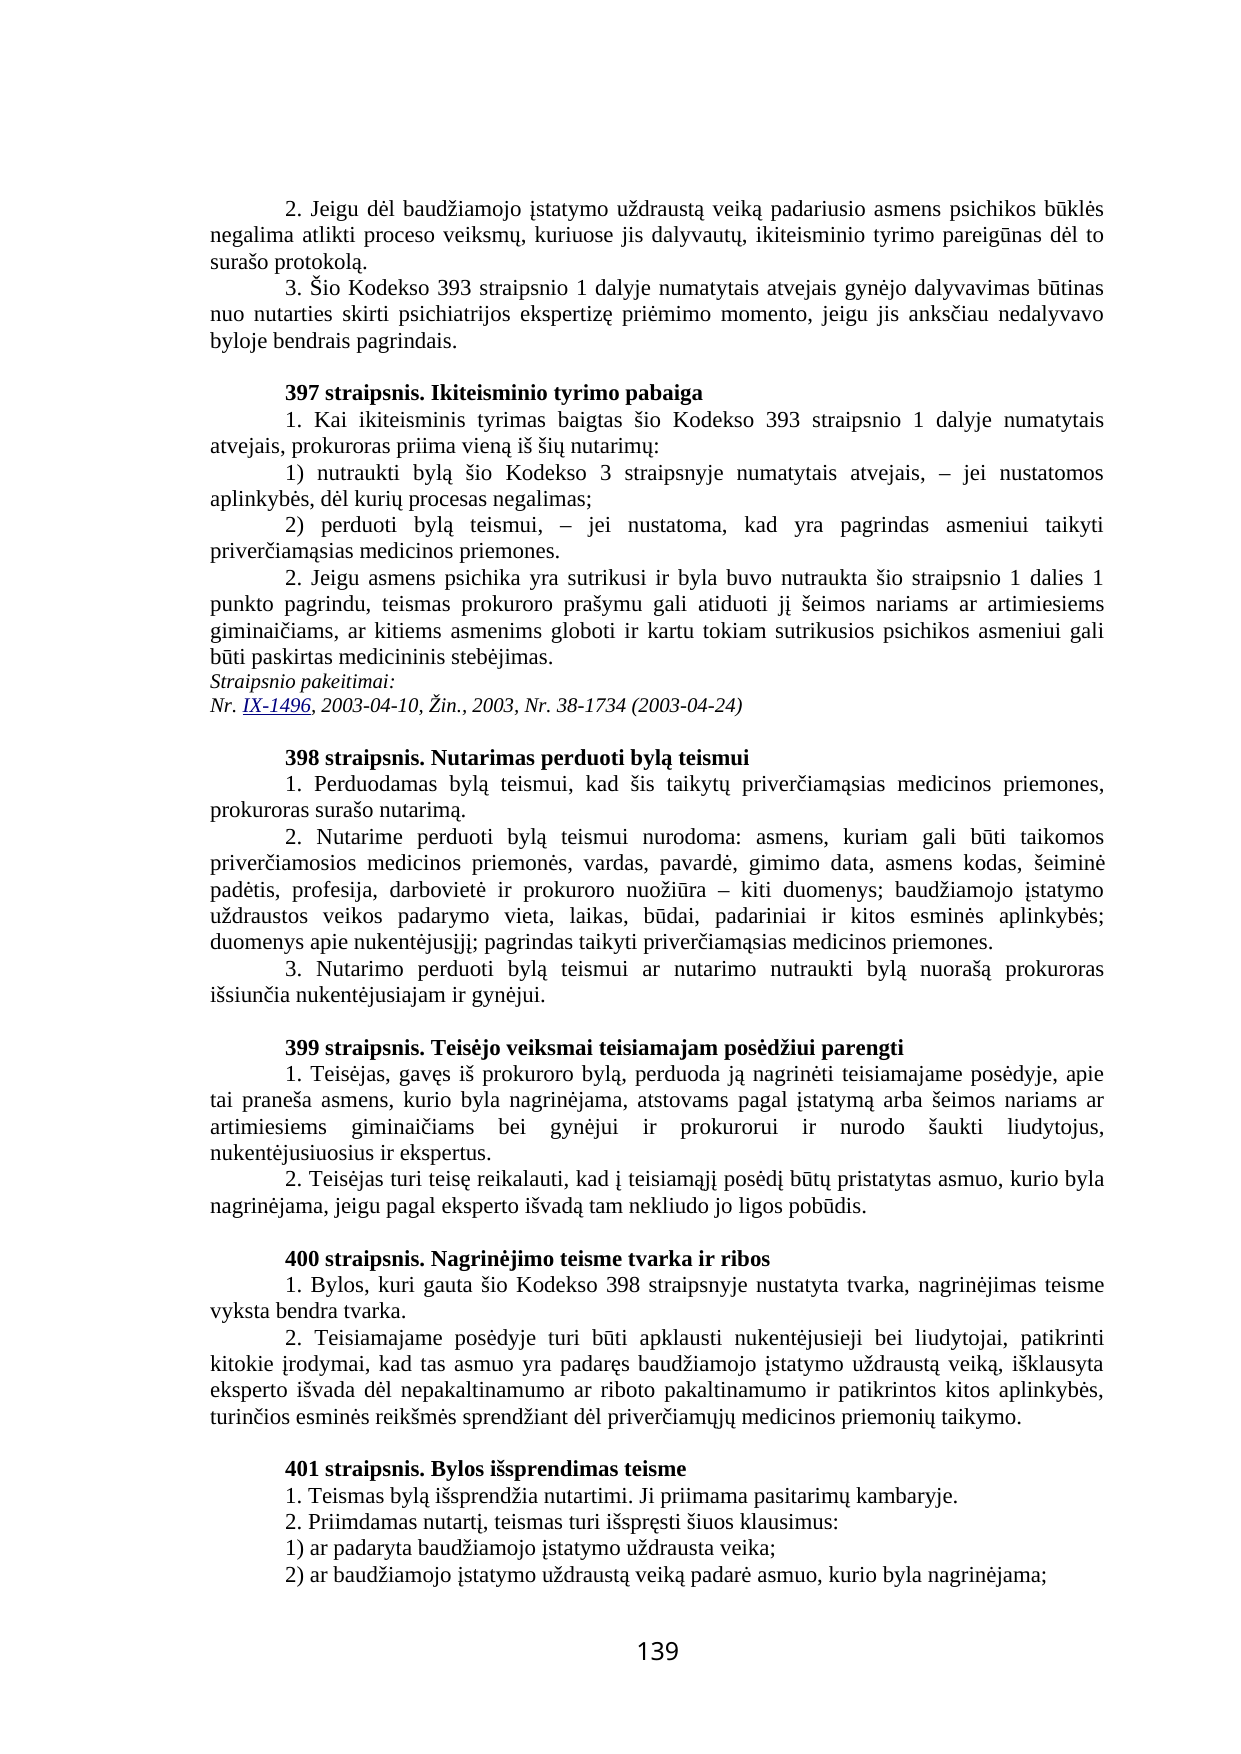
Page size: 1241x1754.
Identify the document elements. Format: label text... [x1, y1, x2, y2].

text 1. Teisėjas, gavęs iš prokuroro bylą, perduoda ją nagrinėti teisiamajame posėdyje, apie tai praneša asmens, kurio byla nagrinėjama, atstovams pagal įstatymą arba šeimos nariams ar artimiesiems giminaičiams bei gynėjui ir prokurorui ir nurodo šaukti liudytojus, nukentėjusiuosius ir ekspertus. [210, 1060, 1106, 1166]
text 1. Bylos, kuri gauta šio Kodekso 398 straipsnyje nustatyta tvarka, nagrinėjimas teisme vyksta bendra tvarka. [210, 1271, 1106, 1324]
text 401 straipsnis. Bylos išsprendimas teisme [210, 1455, 1106, 1482]
text 2. Jeigu dėl baudžiamojo įstatymo uždraustą veiką padariusio asmens psichikos būklės negalima atlikti proceso veiksmų, kuriuose jis dalyvautų, ikiteisminio tyrimo pareigūnas dėl to surašo protokolą. [210, 195, 1106, 274]
text 399 straipsnis. Teisėjo veiksmai teisiamajam posėdžiui parengti [210, 1034, 1106, 1060]
text 397 straipsnis. Ikiteisminio tyrimo pabaiga [210, 379, 1106, 406]
text 398 straipsnis. Nutarimas perduoti bylą teismui [210, 744, 1106, 770]
text 1. Perduodamas bylą teismui, kad šis taikytų priverčiamąsias medicinos priemones, prokuroras surašo nutarimą. [210, 770, 1106, 823]
text 2. Jeigu asmens psichika yra sutrikusi ir byla buvo nutraukta šio straipsnio 1 dalies 1 punkto pagrindu, teismas prokuroro prašymu gali atiduoti jį šeimos nariams ar artimiesiems giminaičiams, ar kitiems asmenims globoti ir kartu tokiam sutrikusios psichikos asmeniui gali būti paskirtas medicininis stebėjimas. [210, 564, 1106, 669]
text 1) nutraukti bylą šio Kodekso 3 straipsnyje numatytais atvejais, – jei nustatomos aplinkybės, dėl kurių procesas negalimas; [210, 458, 1106, 511]
text Straipsnio pakeitimai: [210, 669, 1106, 693]
text 3. Nutarimo perduoti bylą teismui ar nutarimo nutraukti bylą nuorašą prokuroras išsiunčia nukentėjusiajam ir gynėjui. [210, 955, 1106, 1007]
text 2. Nutarime perduoti bylą teismui nurodoma: asmens, kuriam gali būti taikomos priverčiamosios medicinos priemonės, vardas, pavardė, gimimo data, asmens kodas, šeiminė padėtis, profesija, darbovietė ir prokuroro nuožiūra – kiti duomenys; baudžiamojo įstatymo uždraustos veikos padarymo vieta, laikas, būdai, padariniai ir kitos esminės aplinkybės; duomenys apie nukentėjusįjį; pagrindas taikyti priverčiamąsias medicinos priemones. [210, 823, 1106, 955]
text 1. Teismas bylą išsprendžia nutartimi. Ji priimama pasitarimų kambaryje. [210, 1482, 1106, 1508]
text 2) ar baudžiamojo įstatymo uždraustą veiką padarė asmuo, kurio byla nagrinėjama; [210, 1561, 1106, 1587]
text 2. Priimdamas nutartį, teismas turi išspręsti šiuos klausimus: [210, 1508, 1106, 1534]
text Nr. IX-1496, 2003-04-10, Žin., 2003, Nr. 38-1734 (2003-04-24) [210, 693, 1106, 717]
text 1. Kai ikiteisminis tyrimas baigtas šio Kodekso 393 straipsnio 1 dalyje numatytais atvejais, prokuroras priima vieną iš šių nutarimų: [210, 406, 1106, 458]
text 2. Teisiamajame posėdyje turi būti apklausti nukentėjusieji bei liudytojai, patikrinti kitokie įrodymai, kad tas asmuo yra padaręs baudžiamojo įstatymo uždraustą veiką, išklausyta eksperto išvada dėl nepakaltinamumo ar riboto pakaltinamumo ir patikrintos kitos aplinkybės, turinčios esminės reikšmės sprendžiant dėl priverčiamųjų medicinos priemonių taikymo. [210, 1324, 1106, 1429]
text 1) ar padaryta baudžiamojo įstatymo uždrausta veika; [210, 1534, 1106, 1561]
text 2. Teisėjas turi teisę reikalauti, kad į teisiamąjį posėdį būtų pristatytas asmuo, kurio byla nagrinėjama, jeigu pagal eksperto išvadą tam nekliudo jo ligos pobūdis. [210, 1166, 1106, 1218]
text 2) perduoti bylą teismui, – jei nustatoma, kad yra pagrindas asmeniui taikyti priverčiamąsias medicinos priemones. [210, 511, 1106, 564]
text 400 straipsnis. Nagrinėjimo teisme tvarka ir ribos [210, 1244, 1106, 1271]
text 3. Šio Kodekso 393 straipsnio 1 dalyje numatytais atvejais gynėjo dalyvavimas būtinas nuo nutarties skirti psichiatrijos ekspertizę priėmimo momento, jeigu jis anksčiau nedalyvavo byloje bendrais pagrindais. [210, 274, 1106, 353]
